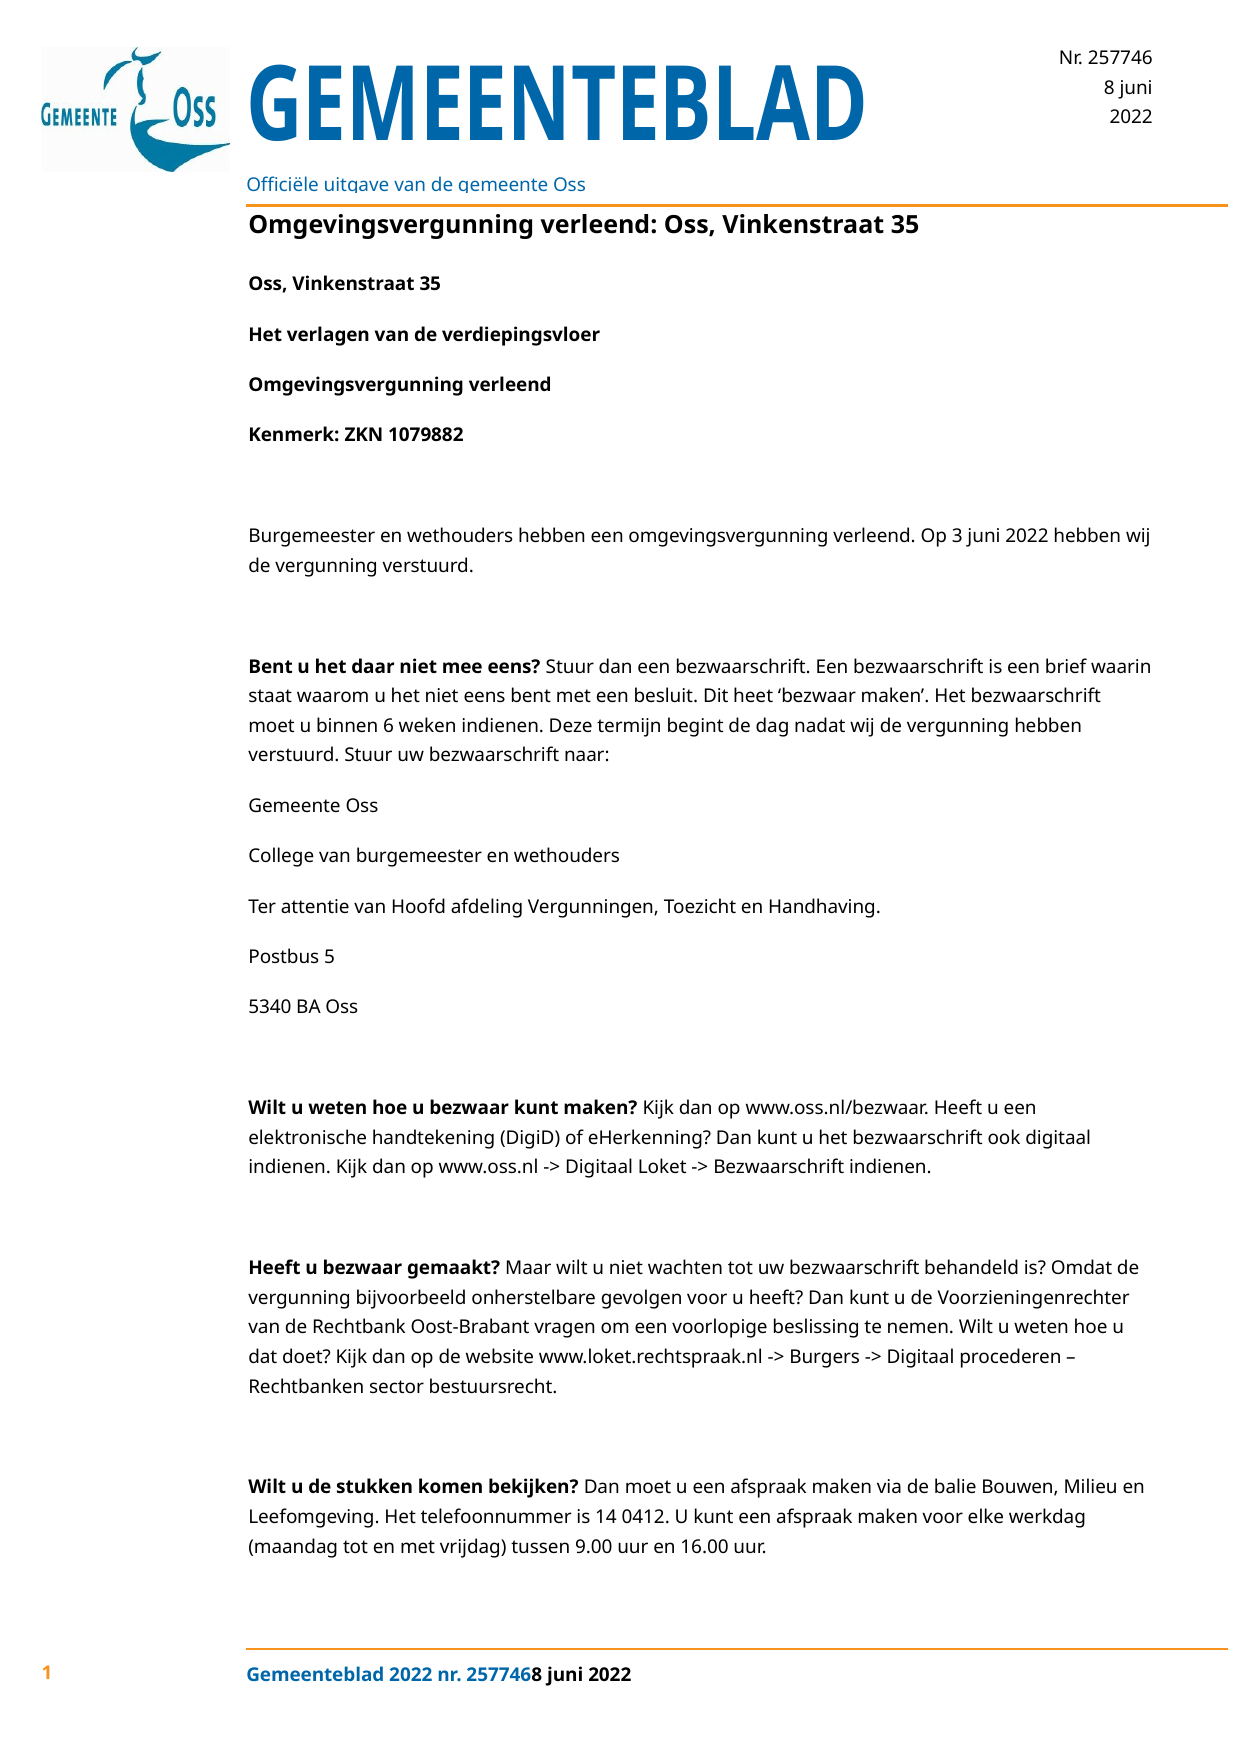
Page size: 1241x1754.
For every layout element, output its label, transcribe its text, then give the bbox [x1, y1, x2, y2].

text 5340 BA Oss [248, 994, 1152, 1019]
text College van burgemeester en wethouders [248, 842, 1152, 868]
text Postbus 5 [248, 943, 1152, 969]
text Gemeente Oss [248, 792, 1152, 818]
text Ter attentie van Hoofd afdeling Vergunningen, Toezicht en Handhaving. [248, 893, 1152, 918]
picture [41, 47, 231, 172]
text Omgevingsvergunning verleend: Oss, Vinkenstraat 35 [248, 207, 1152, 241]
text Omgevingsvergunning verleend [248, 371, 1152, 397]
text Heeft u bezwaar gemaakt? Maar wilt u niet wachten tot uw bezwaarschrift behandeld is? Omdat de vergunning bijvoorbeeld onherstelbare gevolgen voor u heeft? Dan kunt u de Voorzieningenrechter van de Rechtbank Oost-Brabant vragen om een voorlopige beslissing te nemen. Wilt u weten hoe u dat doet? Kijk dan op de website www.loket.rechtspraak.nl -> Burgers -> Digitaal procederen – Rechtbanken sector bestuursrecht. [248, 1254, 1152, 1398]
text Wilt u de stukken komen bekijken? Dan moet u een afspraak maken via de balie Bouwen, Milieu en Leefomgeving. Het telefoonnummer is 14 0412. U kunt een afspraak maken voor elke werkdag (maandag tot en met vrijdag) tussen 9.00 uur en 16.00 uur. [248, 1474, 1152, 1558]
text Het verlagen van de verdiepingsvloer [248, 321, 1152, 346]
text Wilt u weten hoe u bezwaar kunt maken? Kijk dan op www.oss.nl/bezwaar. Heeft u een elektronische handtekening (DigiD) of eHerkenning? Dan kunt u het bezwaarschrift ook digitaal indienen. Kijk dan op www.oss.nl -> Digitaal Loket -> Bezwaarschrift indienen. [248, 1094, 1152, 1179]
text Burgemeester en wethouders hebben een omgevingsvergunning verleend. Op 3 juni 2022 hebben wij de vergunning verstuurd. [248, 522, 1152, 578]
text Bent u het daar niet mee eens? Stuur dan een bezwaarschrift. Een bezwaarschrift is een brief waarin staat waarom u het niet eens bent met een besluit. Dit heet ‘bezwaar maken’. Het bezwaarschrift moet u binnen 6 weken indienen. Deze termijn begint de dag nadat wij de vergunning hebben verstuurd. Stuur uw bezwaarschrift naar: [248, 653, 1152, 767]
text Kenmerk: ZKN 1079882 [248, 422, 1152, 447]
text Oss, Vinkenstraat 35 [248, 270, 1152, 296]
